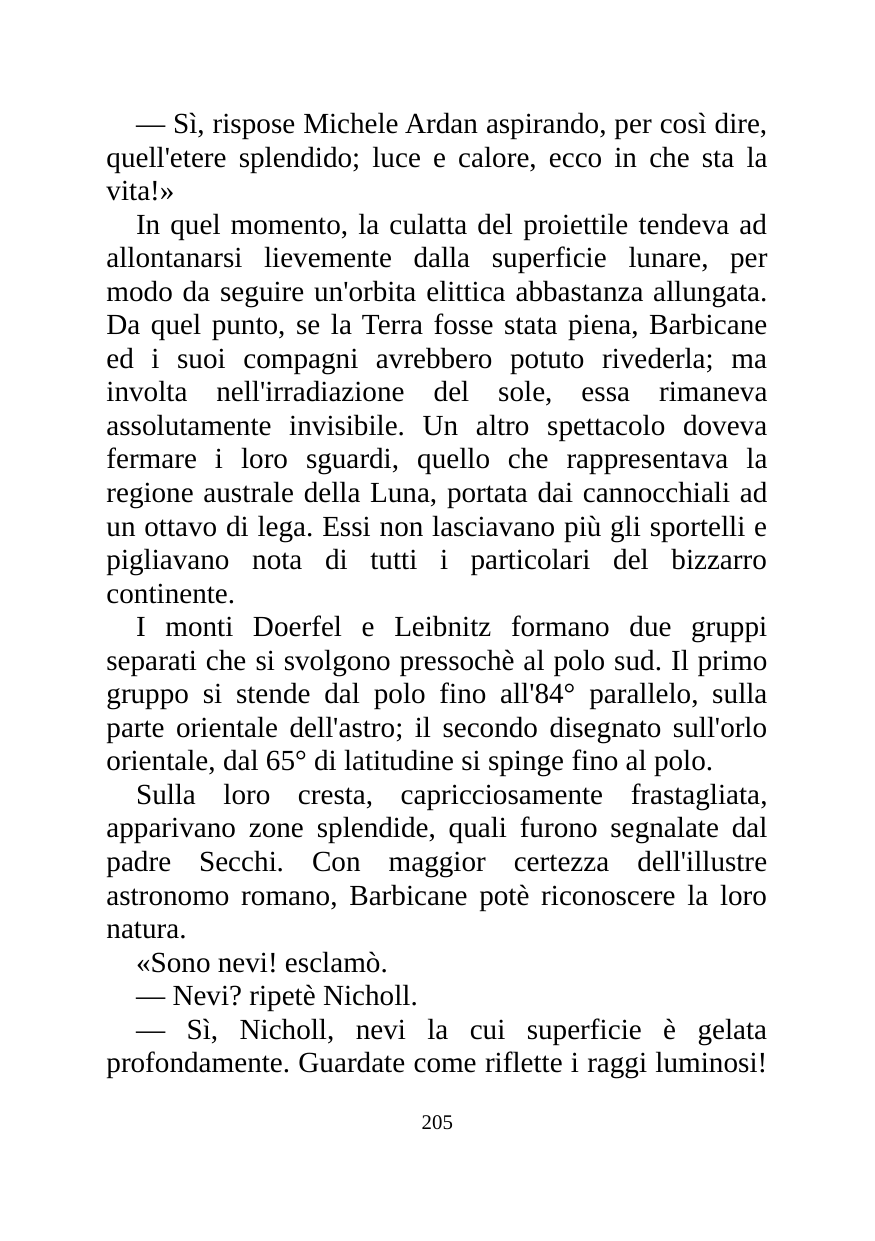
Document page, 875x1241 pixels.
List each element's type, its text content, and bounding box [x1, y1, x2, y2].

text — Sì, rispose Michele Ardan aspirando, per così dire, quell'etere splendido; luce e calore, ecco in che sta la vita!» [106, 106, 768, 207]
text — Sì, Nicholl, nevi la cui superficie è gelata profondamente. Guardate come riflette i raggi luminosi! [106, 1012, 768, 1079]
text Sulla loro cresta, capricciosamente frastagliata, apparivano zone splendide, quali furono segnalate dal padre Secchi. Con maggior certezza dell'illustre astronomo romano, Barbicane potè riconoscere la loro natura. [106, 777, 768, 945]
text — Nevi? ripetè Nicholl. [106, 978, 768, 1012]
text In quel momento, la culatta del proiettile tendeva ad allontanarsi lievemente dalla superficie lunare, per modo da seguire un'orbita elittica abbastanza allungata. Da quel punto, se la Terra fosse stata piena, Barbicane ed i suoi compagni avrebbero potuto rivederla; ma involta nell'irradiazione del sole, essa rimaneva assolutamente invisibile. Un altro spettacolo doveva fermare i loro sguardi, quello che rappresentava la regione australe della Luna, portata dai cannocchiali ad un ottavo di lega. Essi non lasciavano più gli sportelli e pigliavano nota di tutti i particolari del bizzarro continente. [106, 207, 768, 609]
text I monti Doerfel e Leibnitz formano due gruppi separati che si svolgono pressochè al polo sud. Il primo gruppo si stende dal polo fino all'84° parallelo, sulla parte orientale dell'astro; il secondo disegnato sull'orlo orientale, dal 65° di latitudine si spinge fino al polo. [106, 609, 768, 777]
text «Sono nevi! esclamò. [106, 945, 768, 978]
